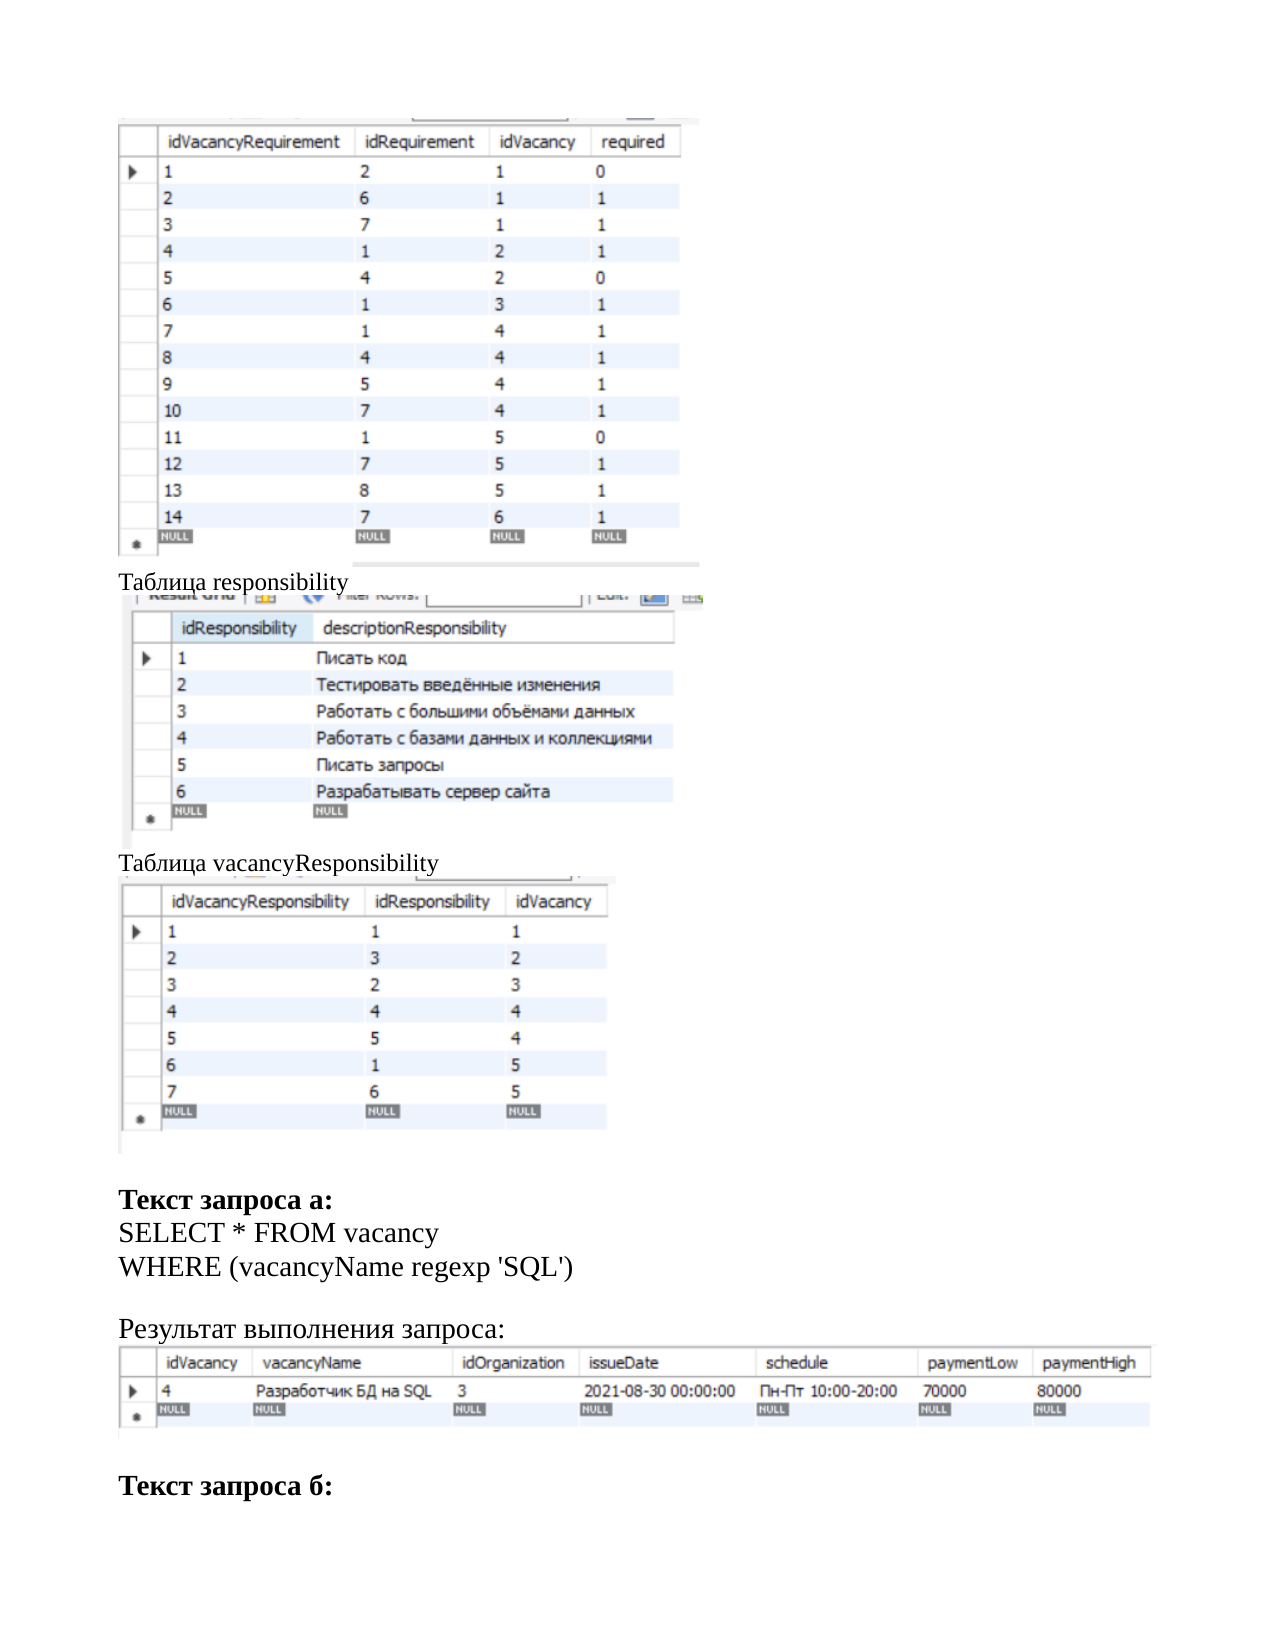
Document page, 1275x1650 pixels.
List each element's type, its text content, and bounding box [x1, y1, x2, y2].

picture [118, 876, 616, 1154]
text Текст запроса а: [118, 1182, 1157, 1215]
text SELECT * FROM vacancy WHERE (vacancyName regexp 'SQL') [118, 1215, 1157, 1282]
picture [118, 1344, 1157, 1439]
text Результат выполнения запроса: [118, 1311, 1157, 1344]
text Таблица vacancyResponsibility [118, 848, 1157, 877]
text Текст запроса б: [118, 1468, 1157, 1501]
picture [118, 118, 700, 567]
text Таблица responsibility [118, 567, 1157, 596]
picture [118, 595, 704, 849]
